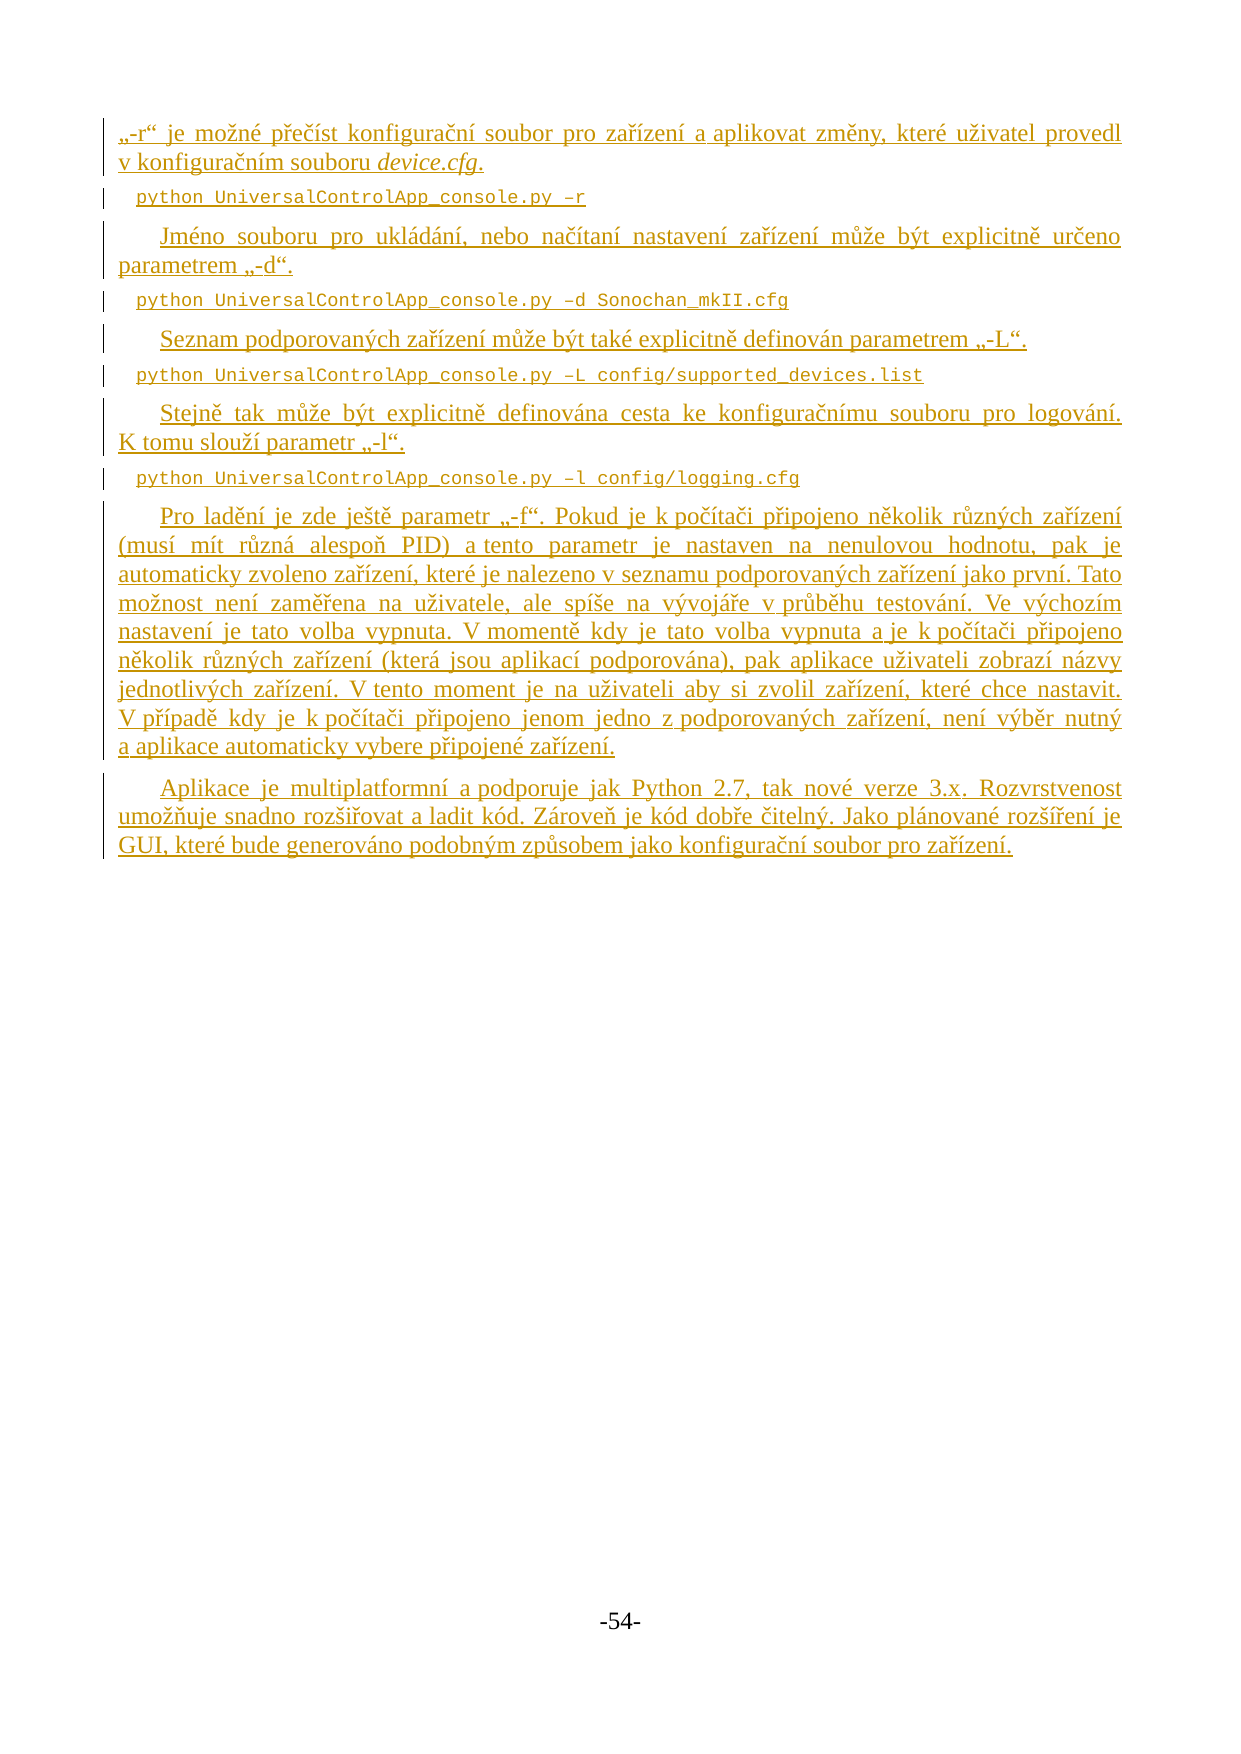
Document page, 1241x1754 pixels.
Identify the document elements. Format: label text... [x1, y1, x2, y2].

text Jméno souboru pro ukládání, nebo načítaní nastavení zařízení může být explicitně určeno parametrem „-⁠d“. [118, 221, 1122, 279]
text jednotlivých zařízení. V tento moment je na uživateli aby si zvolil zařízení, které chce nastavit. [118, 672, 1122, 699]
text python UniversalControlApp_console.py –l config/logging.cfg [136, 468, 1104, 490]
text několik různých zařízení (která jsou aplikací podporována), pak aplikace uživateli zobrazí názvy [118, 642, 1122, 670]
text python UniversalControlApp_console.py –d Sonochan_mkII.cfg [136, 291, 1104, 312]
text možnost není zaměřena na uživatele, ale spíše na vývojáře v průběhu testování. Ve výchozím nastavení je tato volba vypnuta. V momentě kdy je tato volba vypnuta a je k počítači připojeno [118, 585, 1122, 641]
text Pro ladění je zde ještě parametr „-⁠f“. Pokud je k počítači připojeno několik různých zařízení (musí mít různá alespoň PID) a tento parametr je nastaven na nenulovou hodnotu, pak je [118, 501, 1122, 555]
text python UniversalControlApp_console.py –r [136, 188, 1104, 209]
text v konfiguračním souboru device.cfg. [118, 144, 1122, 176]
text GUI, které bude generováno podobným způsobem jako konfigurační soubor pro zařízení. [118, 828, 1122, 859]
text Seznam podporovaných zařízení může být také explicitně definován parametrem „-⁠L“. [118, 324, 1122, 353]
text Aplikace je multiplatformní a podporuje jak Python 2.7, tak nové verze 3.x. Rozvrstvenost umožňuje snadno rozšiřovat a ladit kód. Zároveň je kód dobře čitelný. Jako plánované rozšíření je [118, 773, 1122, 826]
text „-⁠r“ je možné přečíst konfigurační soubor pro zařízení a aplikovat změny, které uživatel provedl [118, 118, 1122, 143]
text a aplikace automaticky vybere připojené zařízení. [118, 729, 1122, 760]
text V případě kdy je k počítači připojeno jenom jedno z podporovaných zařízení, není výběr nutný [118, 700, 1122, 728]
text automaticky zvoleno zařízení, které je nalezeno v seznamu podporovaných zařízení jako první. Tato [118, 557, 1122, 584]
text Stejně tak může být explicitně definována cesta ke konfiguračnímu souboru pro logování. K tomu slouží parametr „-⁠l“. [118, 398, 1122, 456]
text python UniversalControlApp_console.py –L config/supported_devices.list [136, 365, 1104, 387]
